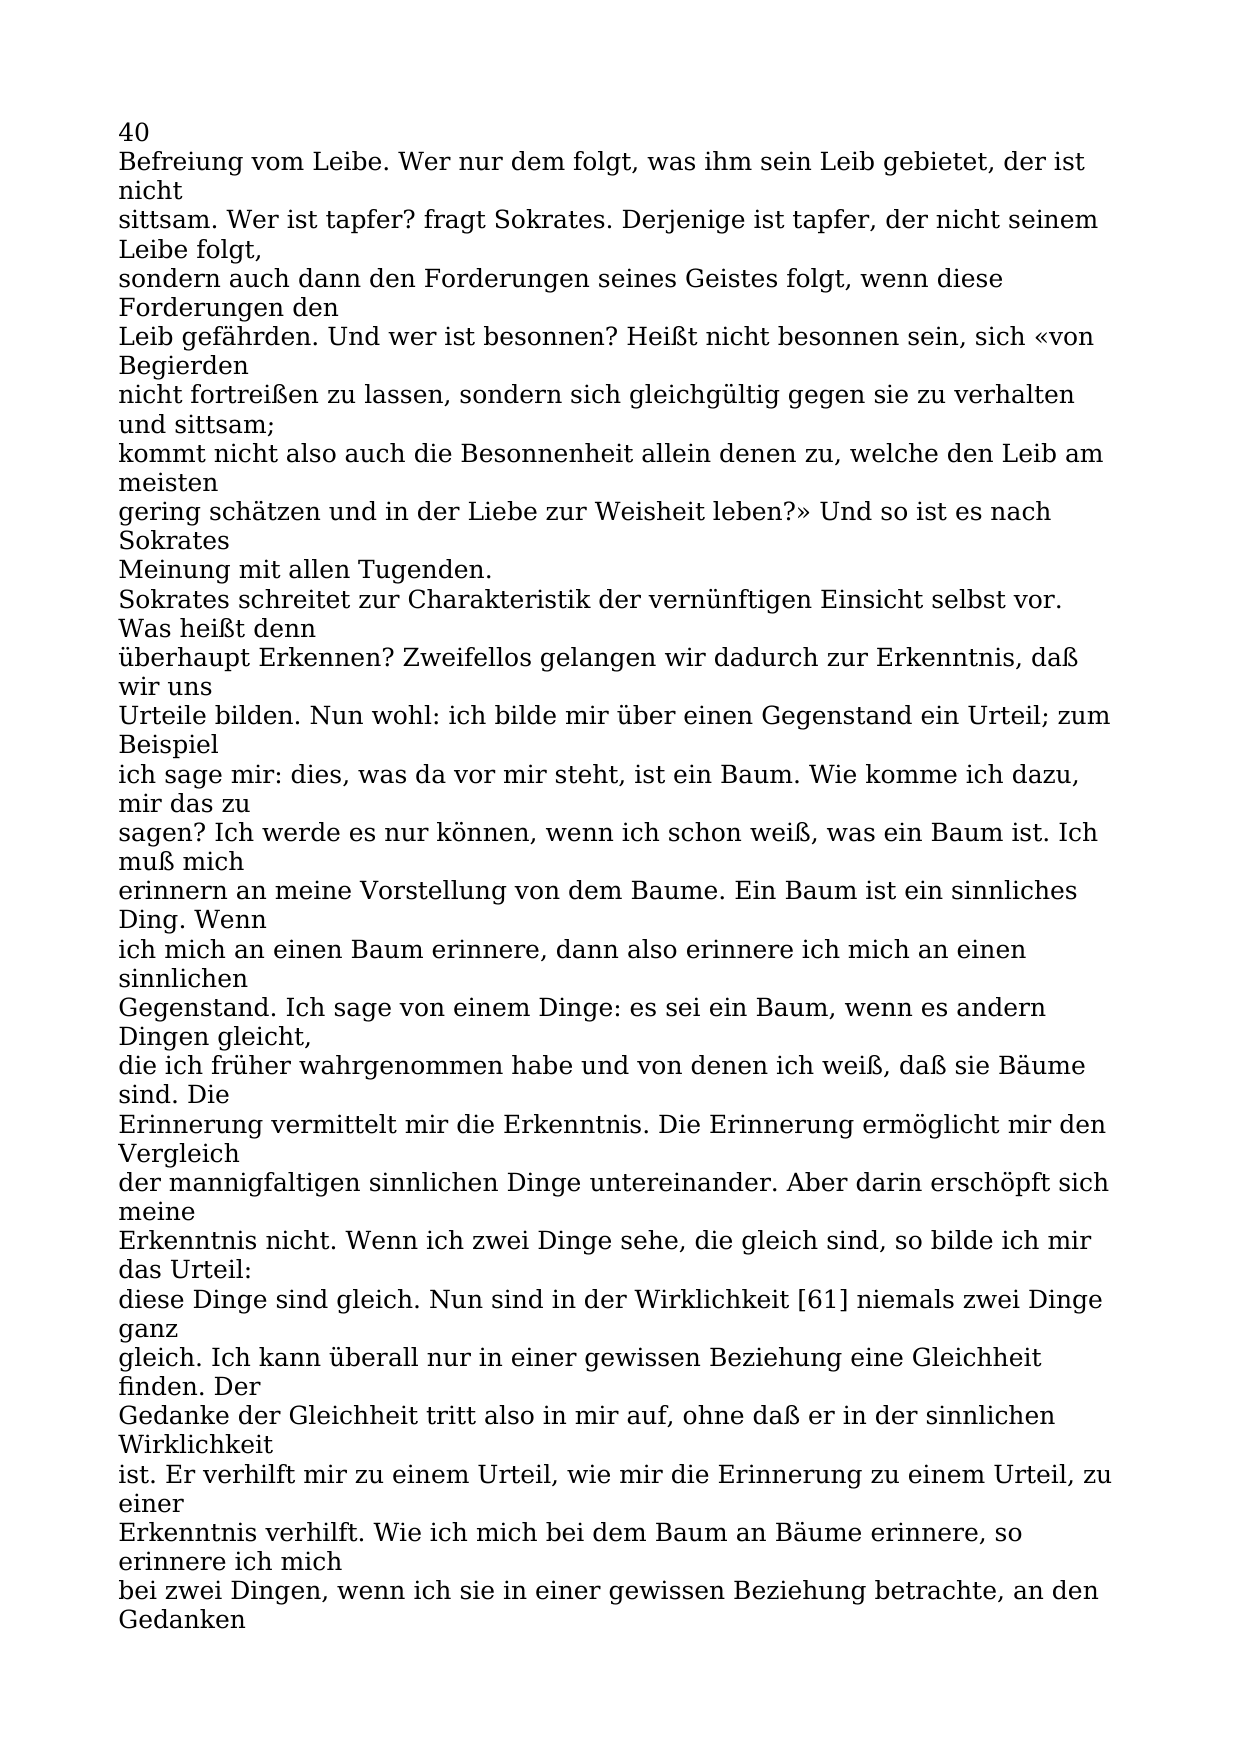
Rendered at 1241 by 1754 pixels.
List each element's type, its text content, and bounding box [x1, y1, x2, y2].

text diese Dinge sind gleich. Nun sind in der Wirklichkeit [61] niemals zwei Dinge ganz [118, 1285, 1122, 1343]
text sondern auch dann den Forderungen seines Geistes folgt, wenn diese Forderungen den [118, 264, 1122, 322]
text kommt nicht also auch die Besonnenheit allein denen zu, welche den Leib am meisten [118, 439, 1122, 497]
text 40 [118, 118, 1122, 147]
text erinnern an meine Vorstellung von dem Baume. Ein Baum ist ein sinnliches Ding. Wenn [118, 876, 1122, 935]
text Befreiung vom Leibe. Wer nur dem folgt, was ihm sein Leib gebietet, der ist nicht [118, 147, 1122, 206]
text Erkenntnis verhilft. Wie ich mich bei dem Baum an Bäume erinnere, so erinnere ich mich [118, 1518, 1122, 1576]
text Gegenstand. Ich sage von einem Dinge: es sei ein Baum, wenn es andern Dingen gleicht, [118, 993, 1122, 1051]
text nicht fortreißen zu lassen, sondern sich gleichgültig gegen sie zu verhalten und sittsam; [118, 381, 1122, 439]
text Gedanke der Gleichheit tritt also in mir auf, ohne daß er in der sinnlichen Wirklichkeit [118, 1401, 1122, 1460]
text überhaupt Erkennen? Zweifellos gelangen wir dadurch zur Erkenntnis, daß wir uns [118, 643, 1122, 701]
text ich sage mir: dies, was da vor mir steht, ist ein Baum. Wie komme ich dazu, mir das zu [118, 760, 1122, 818]
text ist. Er verhilft mir zu einem Urteil, wie mir die Erinnerung zu einem Urteil, zu einer [118, 1460, 1122, 1518]
text bei zwei Dingen, wenn ich sie in einer gewissen Beziehung betrachte, an den Gedanken [118, 1576, 1122, 1635]
text sagen? Ich werde es nur können, wenn ich schon weiß, was ein Baum ist. Ich muß mich [118, 818, 1122, 876]
text ich mich an einen Baum erinnere, dann also erinnere ich mich an einen sinnlichen [118, 935, 1122, 993]
text der mannigfaltigen sinnlichen Dinge untereinander. Aber darin erschöpft sich meine [118, 1168, 1122, 1226]
text die ich früher wahrgenommen habe und von denen ich weiß, daß sie Bäume sind. Die [118, 1051, 1122, 1110]
text sittsam. Wer ist tapfer? fragt Sokrates. Derjenige ist tapfer, der nicht seinem Leibe folgt, [118, 206, 1122, 264]
text Leib gefährden. Und wer ist besonnen? Heißt nicht besonnen sein, sich «von Begierden [118, 322, 1122, 381]
text gering schätzen und in der Liebe zur Weisheit leben?» Und so ist es nach Sokrates [118, 497, 1122, 556]
text Erkenntnis nicht. Wenn ich zwei Dinge sehe, die gleich sind, so bilde ich mir das Urteil: [118, 1226, 1122, 1285]
text Meinung mit allen Tugenden. [118, 556, 1122, 585]
text Urteile bilden. Nun wohl: ich bilde mir über einen Gegenstand ein Urteil; zum Beispiel [118, 701, 1122, 760]
text Erinnerung vermittelt mir die Erkenntnis. Die Erinnerung ermöglicht mir den Vergleich [118, 1110, 1122, 1168]
text Sokrates schreitet zur Charakteristik der vernünftigen Einsicht selbst vor. Was heißt denn [118, 585, 1122, 643]
text gleich. Ich kann überall nur in einer gewissen Beziehung eine Gleichheit finden. Der [118, 1343, 1122, 1401]
